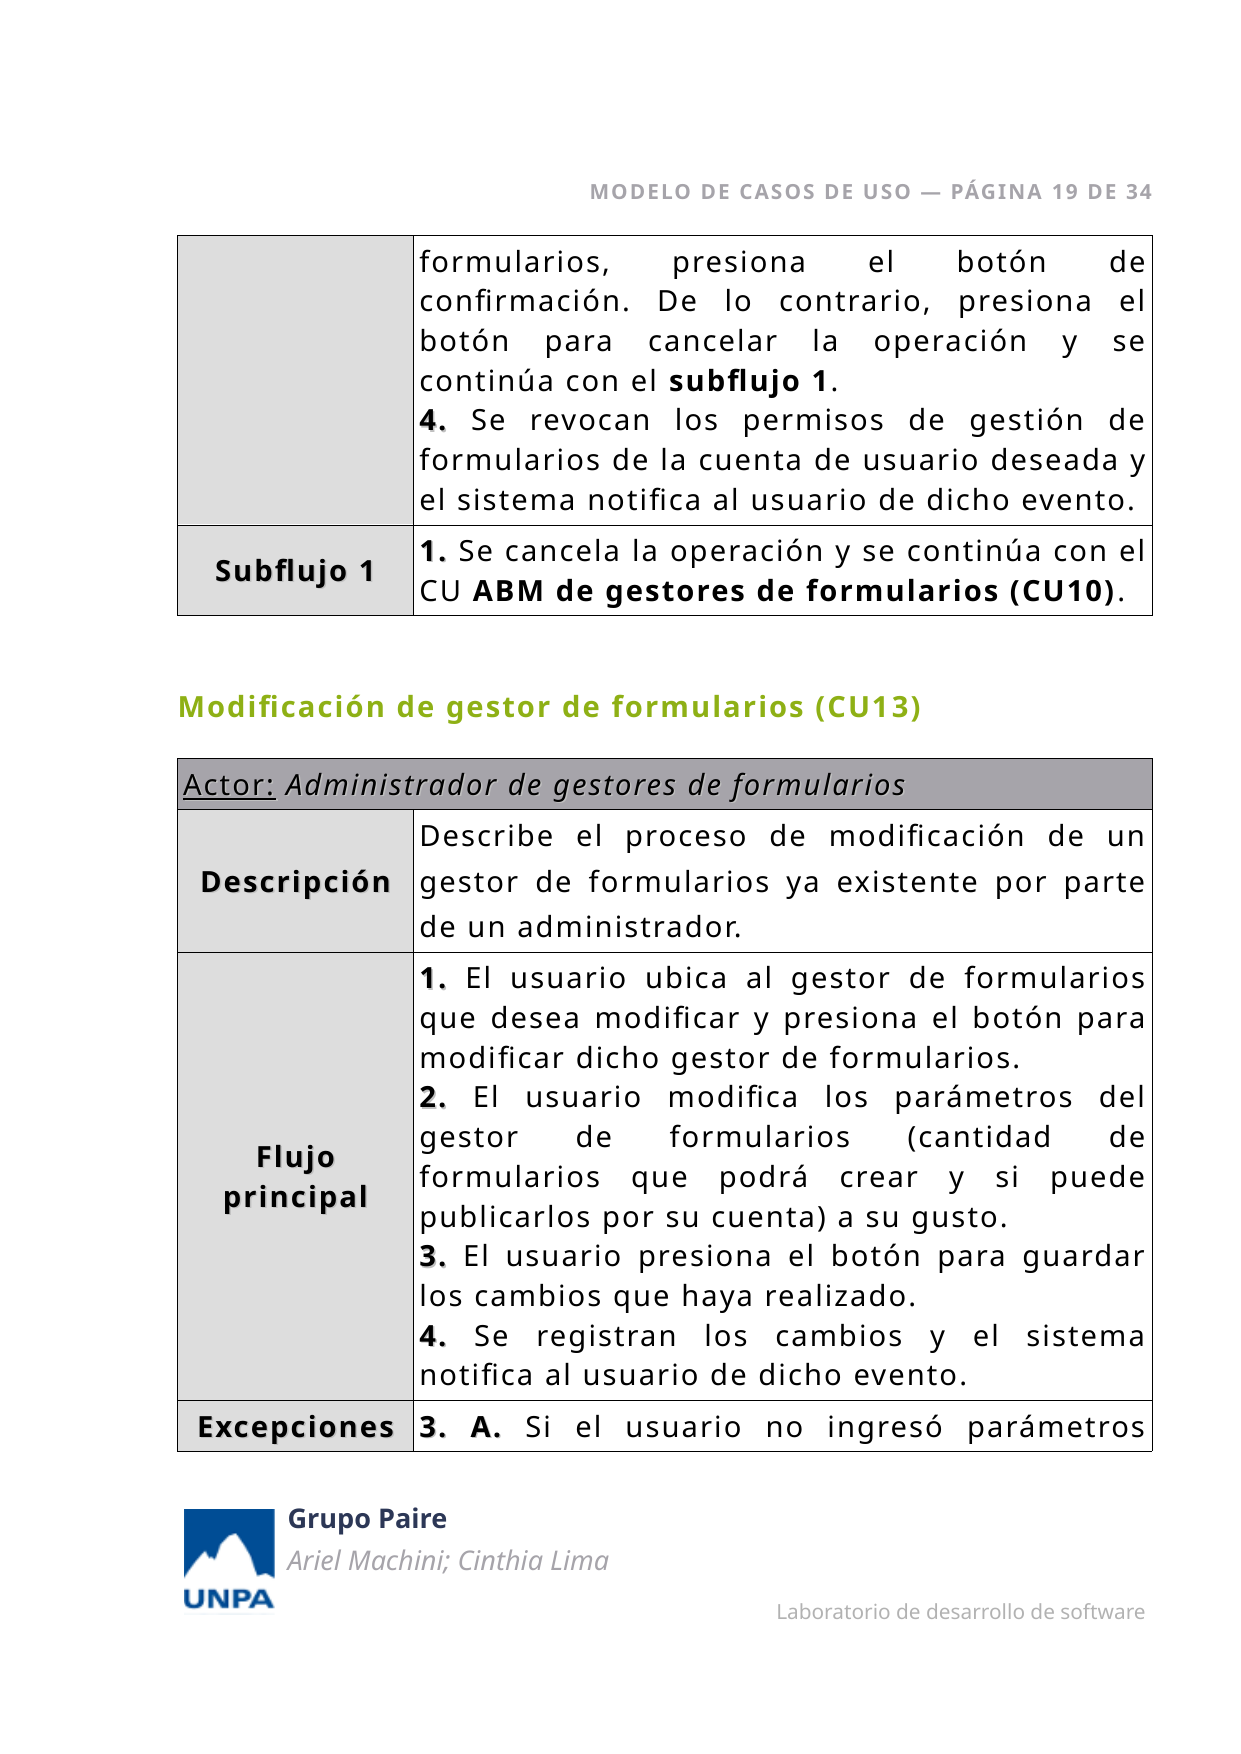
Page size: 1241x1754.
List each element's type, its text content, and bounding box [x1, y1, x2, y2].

table_cell formularios, presiona el botón de confirmación. De lo contrario, presiona el botón para cancelar la operación y se continúa con el subflujo 1. 4. Se revocan los permisos de gestión de formularios de la cuenta de usuario deseada y el sistema notifica al usuario de dicho evento. [414, 236, 1152, 524]
subtitle Modificación de gestor de formularios (CU13) [177, 686, 1152, 726]
table_header Actor: Administrador de gestores de formularios [178, 759, 1152, 809]
table_cell Flujo principal [178, 953, 413, 1400]
table_cell Excepciones [178, 1401, 413, 1451]
table_cell 3. A. Si el usuario no ingresó parámetros [414, 1401, 1152, 1451]
table_cell Subflujo 1 [178, 526, 413, 615]
table_cell 1. El usuario ubica al gestor de formularios que desea modificar y presiona el botón para modificar dicho gestor de formularios. 2. El usuario modifica los parámetros del gestor de formularios (cantidad de formularios que podrá crear y si puede publicarlos por su cuenta) a su gusto. 3. El usuario presiona el botón para guardar los cambios que haya realizado. 4. Se registran los cambios y el sistema notifica al usuario de dicho evento. [414, 953, 1152, 1400]
table_cell 1. Se cancela la operación y se continúa con el CU ABM de gestores de formularios (CU10). [414, 526, 1152, 615]
table_cell Describe el proceso de modificación de un gestor de formularios ya existente por parte de un administrador. [414, 810, 1152, 952]
table_cell Descripción [178, 810, 413, 952]
picture [184, 1509, 275, 1615]
table_cell [178, 236, 413, 524]
